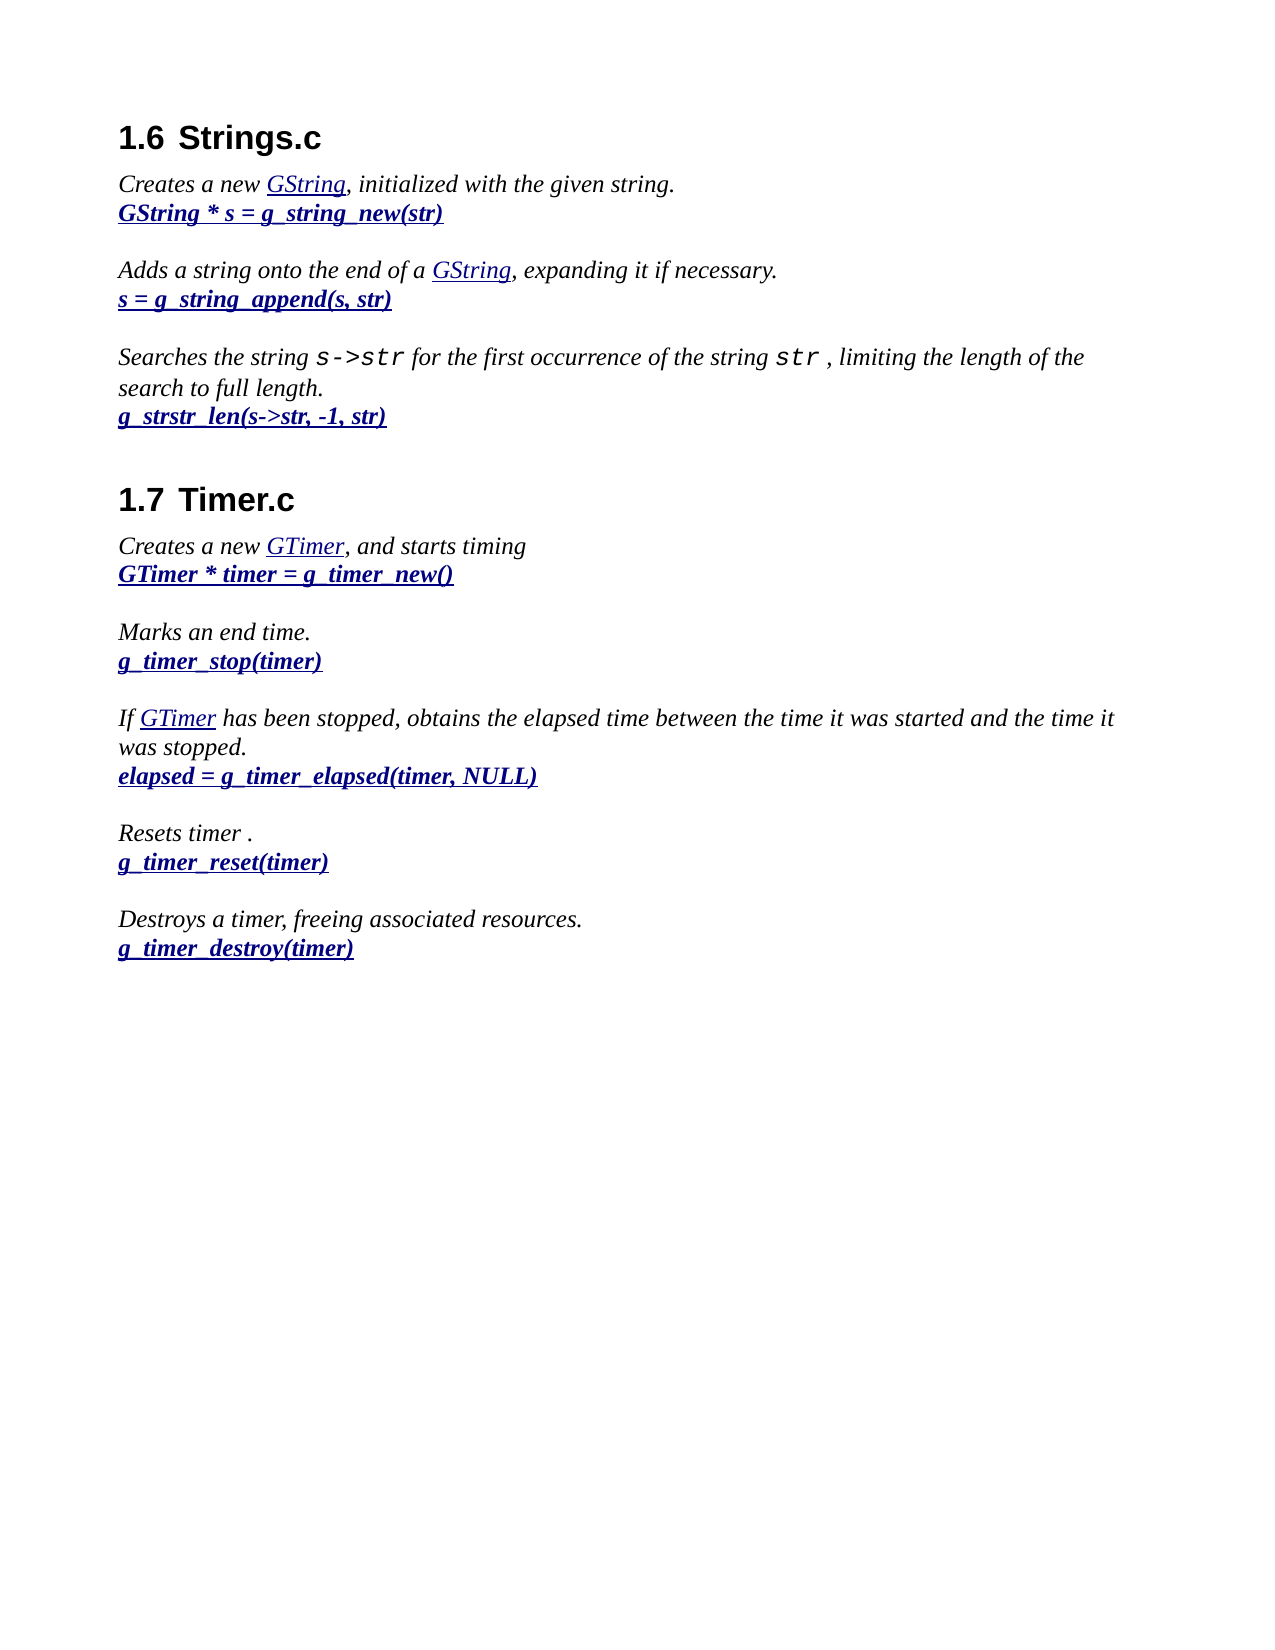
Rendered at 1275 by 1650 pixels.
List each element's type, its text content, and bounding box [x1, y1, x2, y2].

text s = g_string_append(s, str) [118, 284, 1157, 313]
text GString * s = g_string_new(str) [118, 198, 1157, 227]
text g_strstr_len(s->str, -1, str) [118, 401, 1157, 430]
text g_timer_destroy(timer) [118, 933, 1157, 962]
text Destroys a timer, freeing associated resources. [118, 904, 1157, 933]
subtitle Strings.c [118, 118, 1157, 157]
text GTimer * timer = g_timer_new() [118, 559, 1157, 588]
text Searches the string s->str for the first occurrence of the string str , limiting the length of the search to full length. [118, 342, 1157, 401]
text Resets timer . [118, 818, 1157, 847]
text Creates a new GTimer, and starts timing [118, 531, 1157, 559]
text g_timer_stop(timer) [118, 646, 1157, 674]
text Adds a string onto the end of a GString, expanding it if necessary. [118, 256, 1157, 284]
text If GTimer has been stopped, obtains the elapsed time between the time it was started and the time it was stopped. [118, 703, 1157, 761]
text elapsed = g_timer_elapsed(timer, NULL) [118, 761, 1157, 789]
subtitle Timer.c [118, 480, 1157, 518]
text Marks an end time. [118, 617, 1157, 646]
text Creates a new GString, initialized with the given string. [118, 169, 1157, 198]
text g_timer_reset(timer) [118, 847, 1157, 876]
